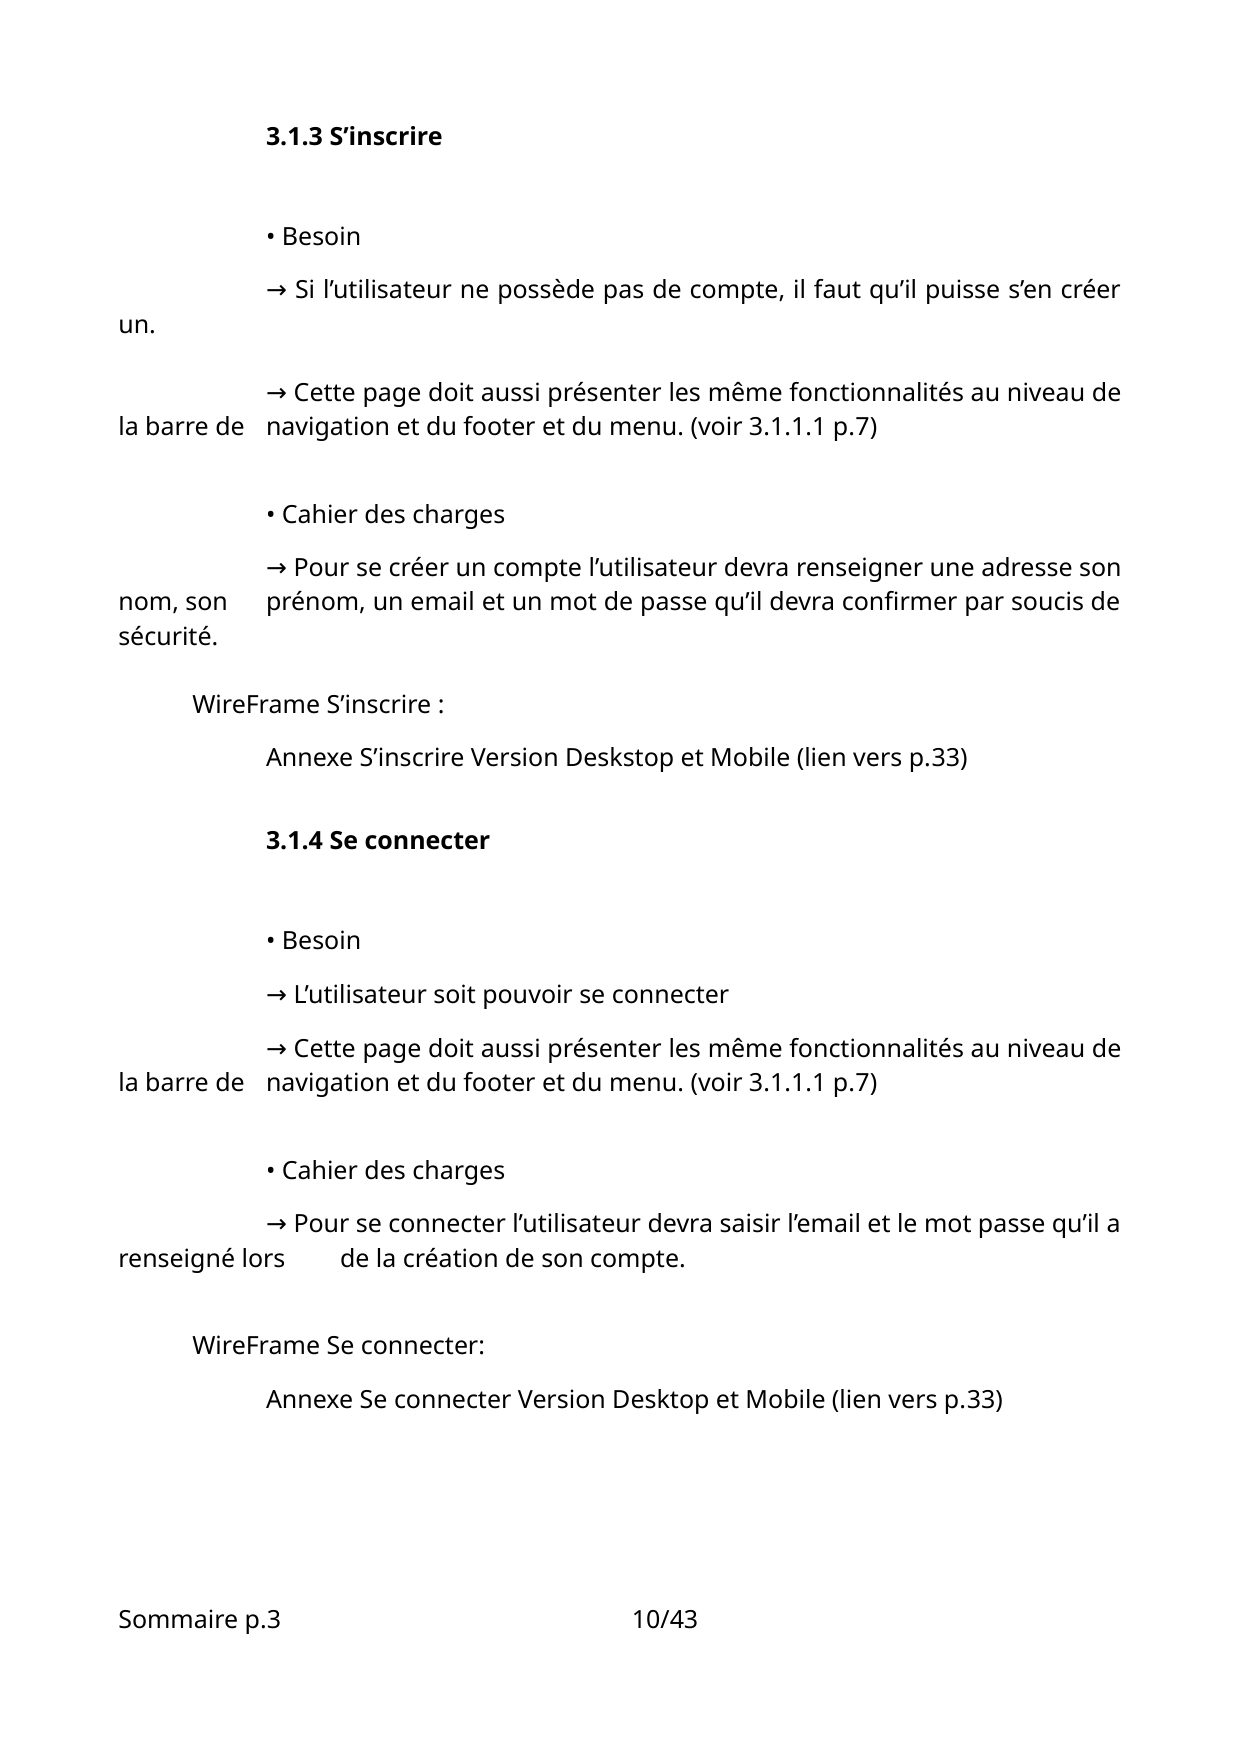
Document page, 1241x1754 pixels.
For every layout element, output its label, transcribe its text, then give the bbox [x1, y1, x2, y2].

text → Cette page doit aussi présenter les même fonctionnalités au niveau de la barre de navigation et du footer et du menu. (voir 3.1.1.1 p.7) [118, 374, 1122, 442]
text • Besoin [118, 218, 1122, 252]
text Annexe S’inscrire Version Deskstop et Mobile (lien vers p.30) [118, 740, 1122, 774]
subtitle 3.1.3 S’inscrire [118, 118, 1122, 152]
text → Pour se connecter l’utilisateur devra saisir l’email et le mot passe qu’il a renseigné lors de la création de son compte. [118, 1206, 1122, 1274]
text Annexe Se connecter Version Desktop et Mobile (lien vers p.30) [118, 1382, 1122, 1416]
text WireFrame S’inscrire : [118, 686, 1122, 720]
text → L’utilisateur soit pouvoir se connecter [118, 977, 1122, 1011]
text • Cahier des charges [118, 496, 1122, 530]
text → Si l’utilisateur ne possède pas de compte, il faut qu’il puisse s’en créer un. [118, 272, 1122, 340]
subtitle 3.1.4 Se connecter [118, 823, 1122, 857]
text → Cette page doit aussi présenter les même fonctionnalités au niveau de la barre de navigation et du footer et du menu. (voir 3.1.1.1 p.7) [118, 1031, 1122, 1099]
text • Besoin [118, 923, 1122, 957]
text WireFrame Se connecter: [118, 1328, 1122, 1362]
text • Cahier des charges [118, 1152, 1122, 1186]
text → Pour se créer un compte l’utilisateur devra renseigner une adresse son nom, son prénom, un email et un mot de passe qu’il devra confirmer par soucis de sécurité. [118, 550, 1122, 652]
